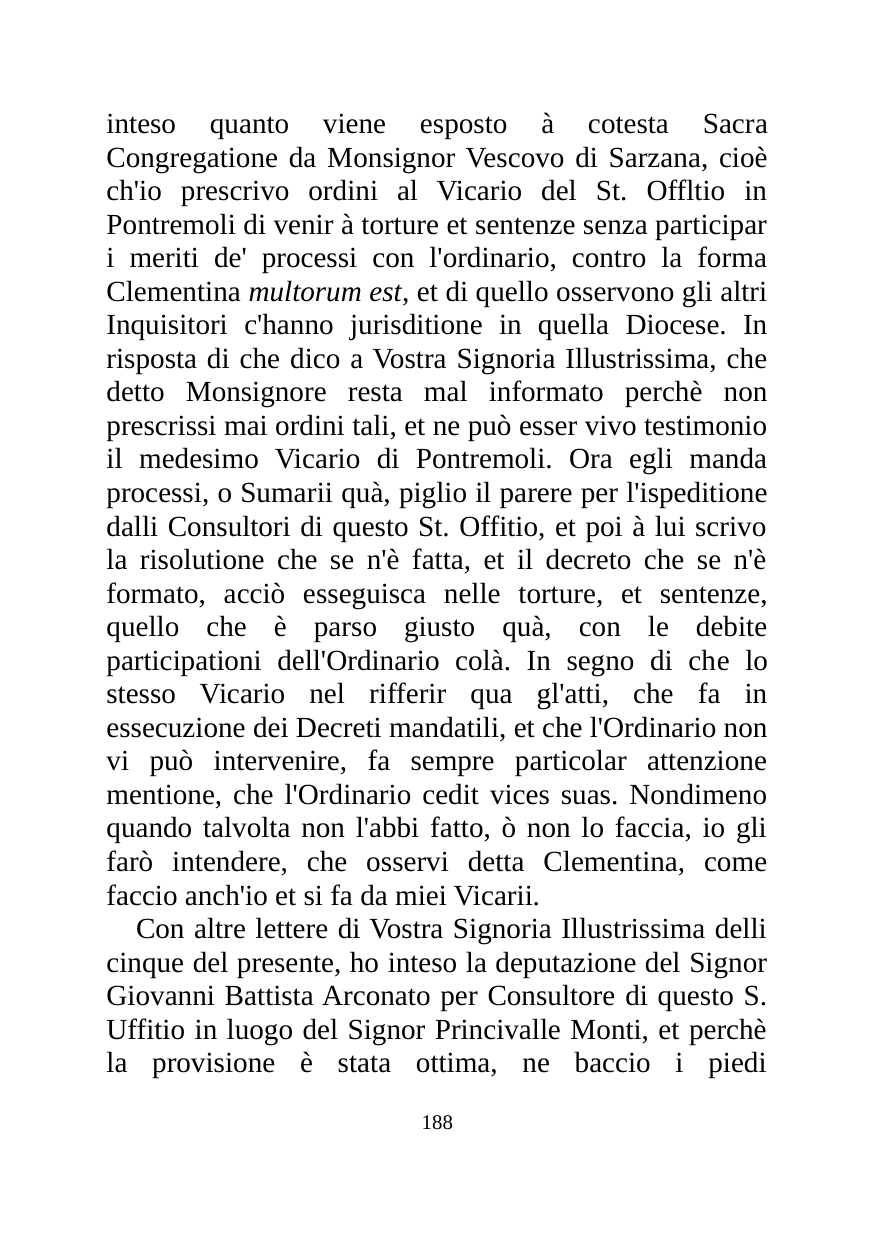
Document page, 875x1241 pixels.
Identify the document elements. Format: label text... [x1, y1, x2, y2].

text Con altre lettere di Vostra Signoria Illustrissima delli cinque del presente, ho inteso la deputazione del Signor Giovanni Battista Arconato per Consultore di questo S. Uffitio in luogo del Signor Princivalle Monti, et perchè la provisione è stata ottima, ne baccio i piedi [106, 911, 768, 1079]
text inteso quanto viene esposto à cotesta Sacra Congregatione da Monsignor Vescovo di Sarzana, cioè ch'io prescrivo ordini al Vicario del St. Offltio in Pontremoli di venir à torture et sentenze senza participar i meriti de' processi con l'ordinario, contro la forma Clementina multorum est, et di quello osservono gli altri Inquisitori c'hanno jurisditione in quella Diocese. In risposta di che dico a Vostra Signoria Illustrissima, che detto Monsignore resta mal informato perchè non prescrissi mai ordini tali, et ne può esser vivo testimonio il medesimo Vicario di Pontremoli. Ora egli manda processi, o Sumarii quà, piglio il parere per l'ispeditione dalli Consultori di questo St. Offitio, et poi à lui scrivo la risolutione che se n'è fatta, et il decreto che se n'è formato, acciò esseguisca nelle torture, et sentenze, quello che è parso giusto quà, con le debite participationi dell'Ordinario colà. In segno di che lo stesso Vicario nel rifferir qua gl'atti, che fa in essecuzione dei Decreti mandatili, et che l'Ordinario non vi può intervenire, fa sempre particolar attenzione mentione, che l'Ordinario cedit vices suas. Nondimeno quando talvolta non l'abbi fatto, ò non lo faccia, io gli farò intendere, che osservi detta Clementina, come faccio anch'io et si fa da miei Vicarii. [106, 106, 768, 911]
